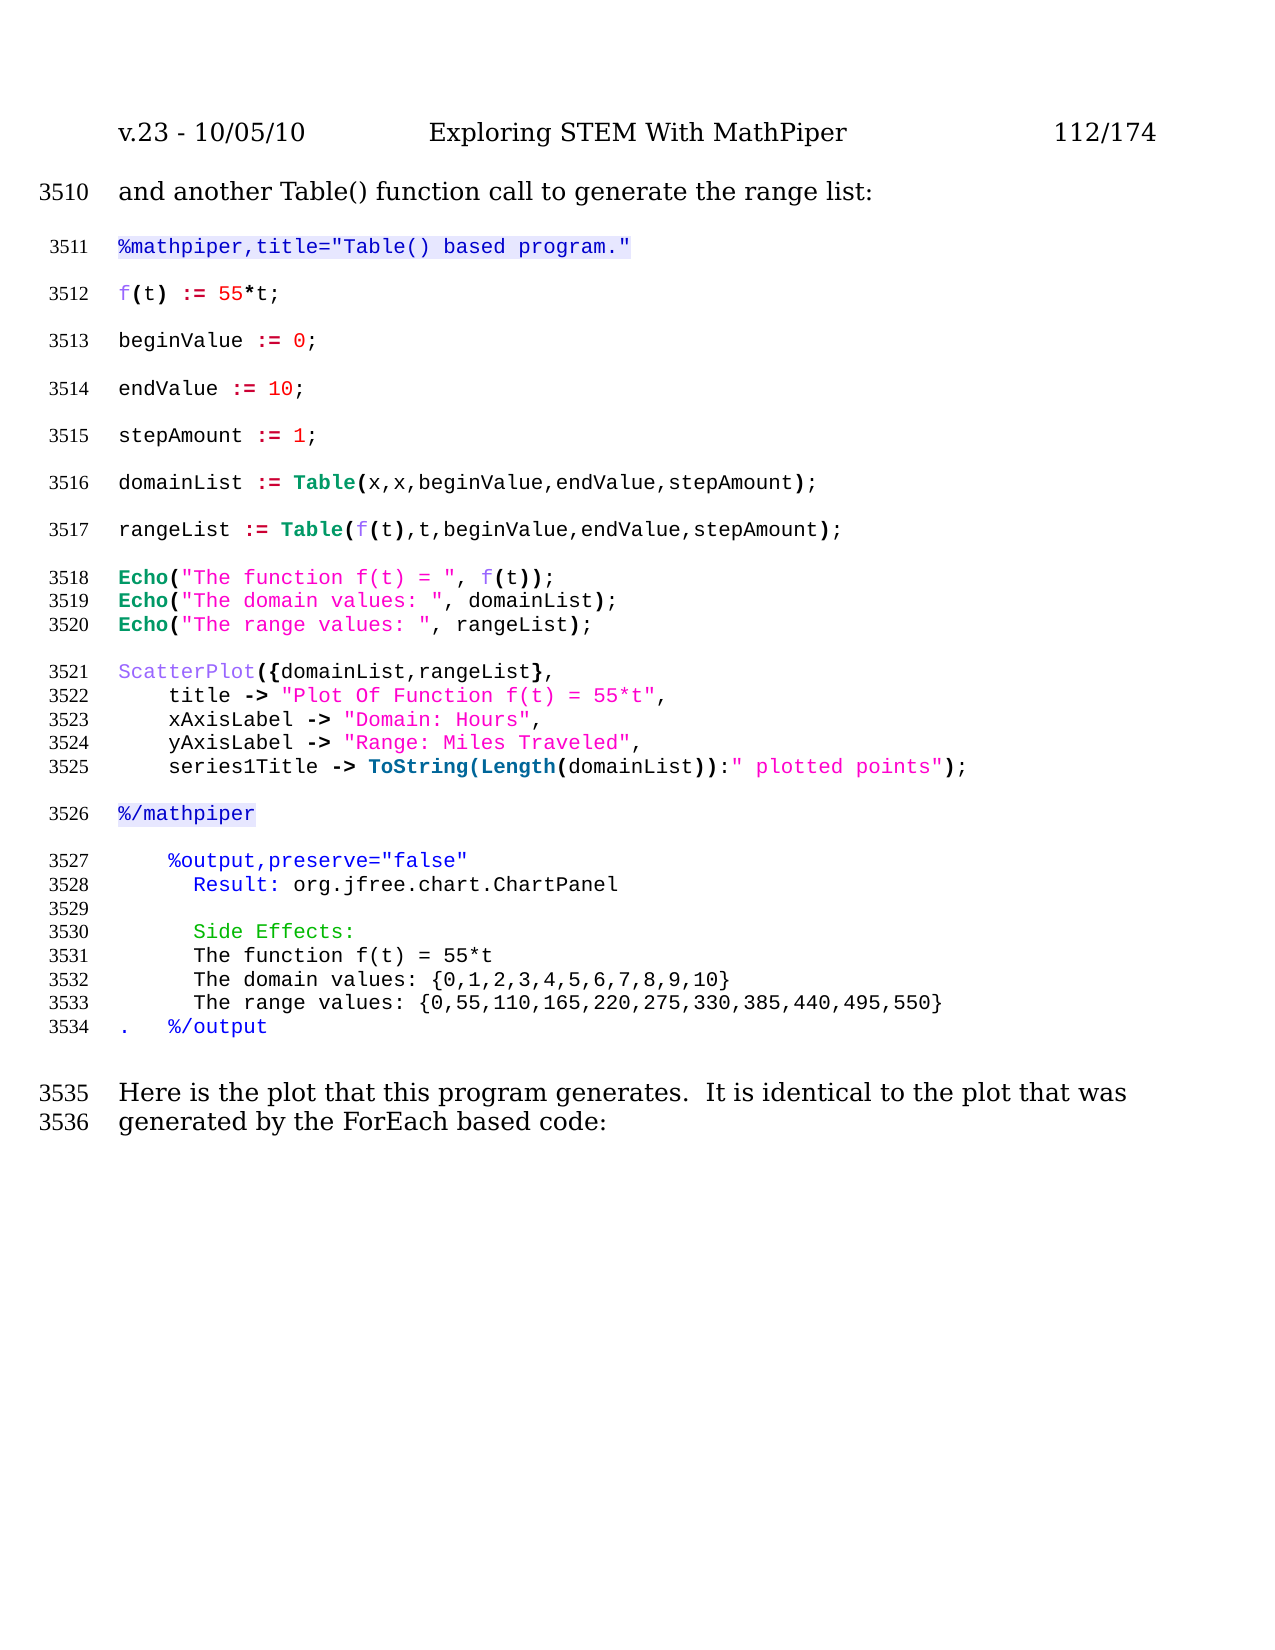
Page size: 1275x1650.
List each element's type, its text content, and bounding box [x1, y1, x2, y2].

text Echo("The domain values: ", domainList); [118, 590, 1157, 614]
text Result: org.jfree.chart.ChartPanel [118, 874, 1157, 898]
text endValue := 10; [118, 377, 1157, 401]
text The function f(t) = 55*t [118, 945, 1157, 969]
text The domain values: {0,1,2,3,4,5,6,7,8,9,10} [118, 969, 1157, 992]
text The range values: {0,55,110,165,220,275,330,385,440,495,550} [118, 992, 1157, 1016]
text ScatterPlot({domainList,rangeList}, [118, 661, 1157, 685]
text Here is the plot that this program generates. It is identical to the plot that was generated by the ForEach based code: [118, 1078, 1157, 1136]
text Echo("The range values: ", rangeList); [118, 614, 1157, 638]
text Echo("The function f(t) = ", f(t)); [118, 567, 1157, 590]
text yAxisLabel -> "Range: Miles Traveled", [118, 732, 1157, 756]
text %output,preserve="false" [118, 850, 1157, 874]
text %mathpiper,title="Table() based program." [118, 236, 1157, 259]
text series1Title -> ToString(Length(domainList)):" plotted points"); [118, 756, 1157, 779]
text title -> "Plot Of Function f(t) = 55*t", [118, 685, 1157, 708]
text . %/output [118, 1016, 1157, 1039]
text rangeList := Table(f(t),t,beginValue,endValue,stepAmount); [118, 519, 1157, 543]
text %/mathpiper [118, 803, 1157, 827]
text beginValue := 0; [118, 330, 1157, 354]
text xAxisLabel -> "Domain: Hours", [118, 708, 1157, 732]
text domainList := Table(x,x,beginValue,endValue,stepAmount); [118, 472, 1157, 496]
text Side Effects: [118, 921, 1157, 945]
text stepAmount := 1; [118, 425, 1157, 448]
text and another Table() function call to generate the range list: [118, 177, 1157, 206]
text f(t) := 55*t; [118, 283, 1157, 307]
